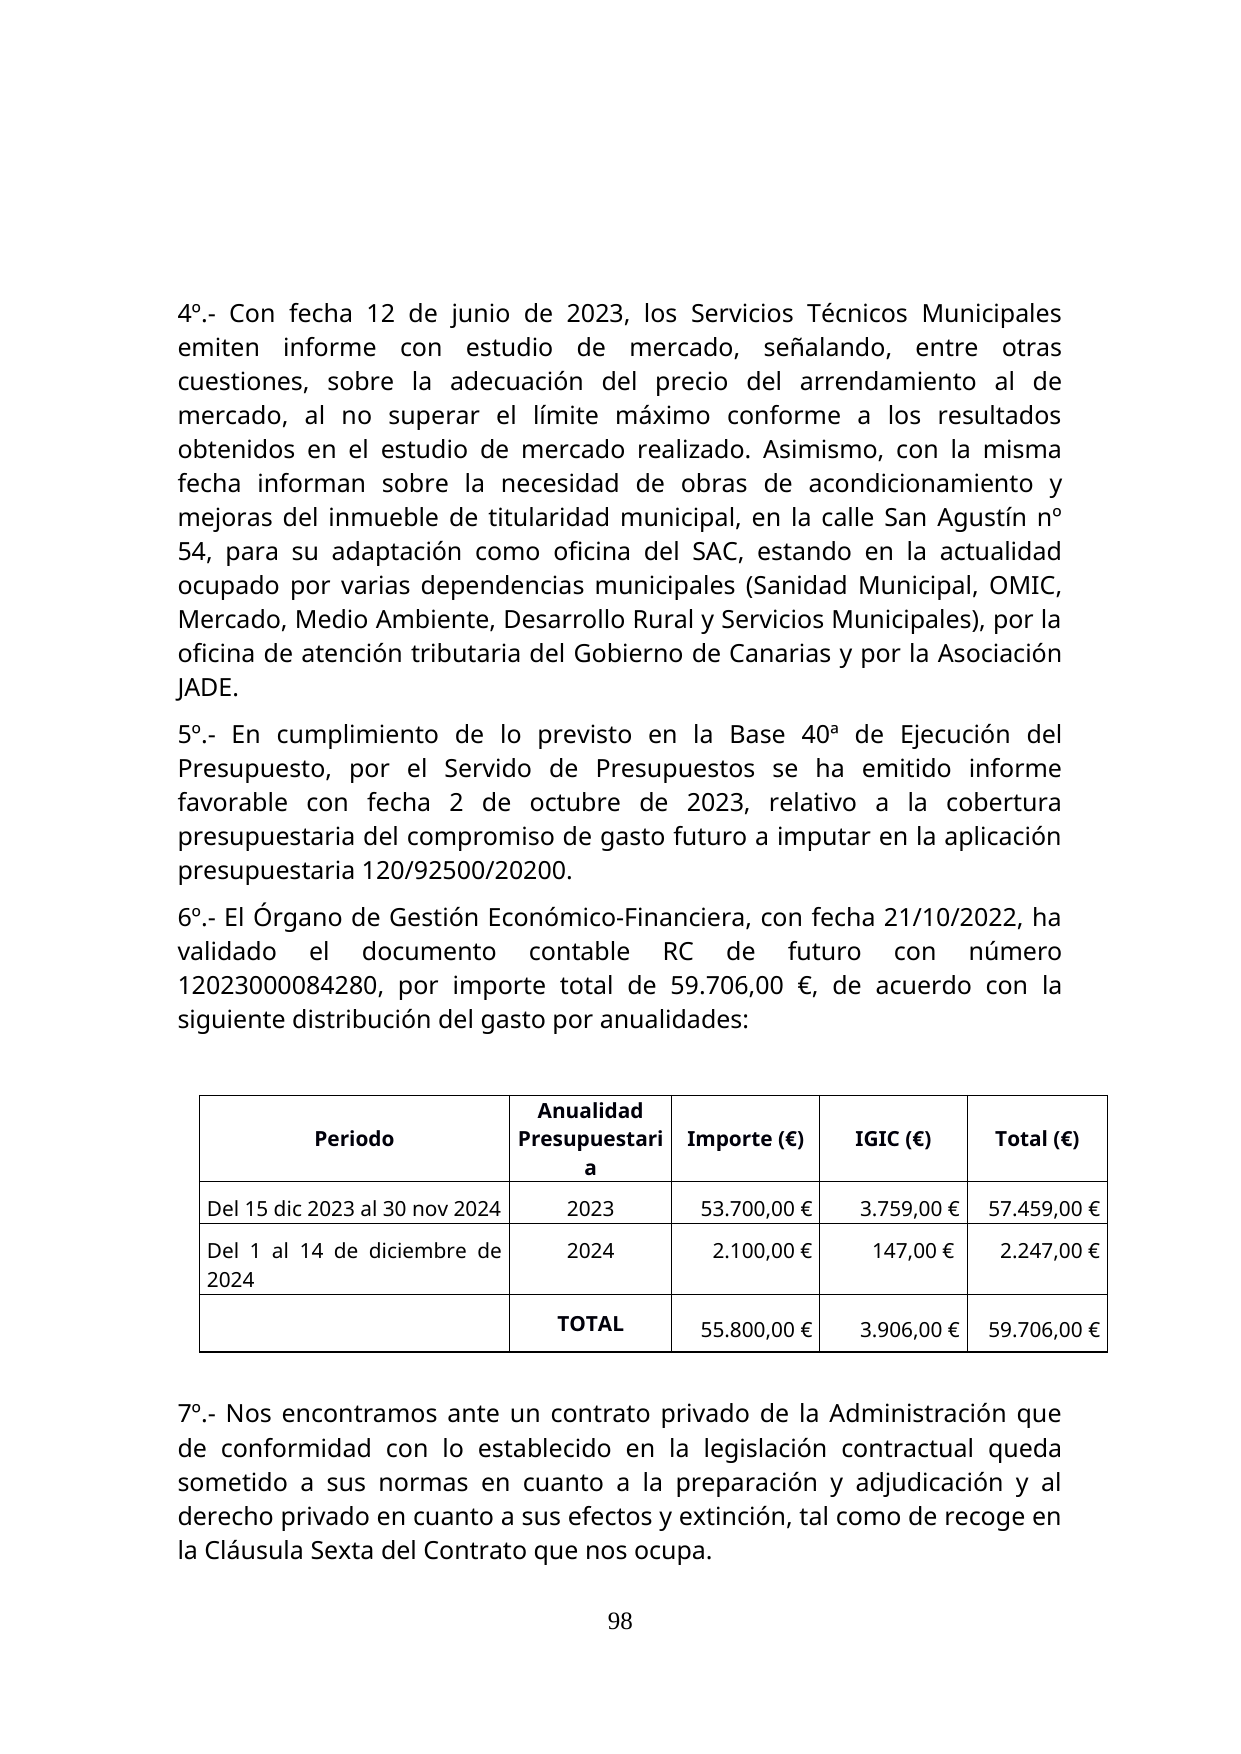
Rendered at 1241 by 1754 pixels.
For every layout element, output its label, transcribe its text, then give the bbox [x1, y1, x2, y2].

table_cell 53.700,00 € [672, 1182, 819, 1223]
table_cell 59.706,00 € [968, 1295, 1107, 1351]
text 6º.- El Órgano de Gestión Económico-Financiera, con fecha 21/10/2022, ha validado el documento contable RC de futuro con número 12023000084280, por importe total de 59.706,00 €, de acuerdo con la siguiente distribución del gasto por anualidades: [177, 899, 1063, 1036]
table_cell 2023 [510, 1182, 671, 1223]
table_cell 2.247,00 € [968, 1224, 1107, 1293]
table_cell TOTAL [510, 1295, 671, 1351]
table_cell 57.459,00 € [968, 1182, 1107, 1223]
table_cell 2.100,00 € [672, 1224, 819, 1293]
table_cell [200, 1295, 509, 1351]
text 5º.- En cumplimiento de lo previsto en la Base 40ª de Ejecución del Presupuesto, por el Servido de Presupuestos se ha emitido informe favorable con fecha 2 de octubre de 2023, relativo a la cobertura presupuestaria del compromiso de gasto futuro a imputar en la aplicación presupuestaria 120/92500/20200. [177, 717, 1063, 887]
table_cell 147,00 € [820, 1224, 967, 1293]
table_cell 55.800,00 € [672, 1295, 819, 1351]
table_header Importe (€) [672, 1096, 819, 1181]
table_header Periodo [200, 1096, 509, 1181]
table_header IGIC (€) [820, 1096, 967, 1181]
table_cell Del 1 al 14 de diciembre de 2024 [200, 1224, 509, 1293]
text 4º.- Con fecha 12 de junio de 2023, los Servicios Técnicos Municipales emiten informe con estudio de mercado, señalando, entre otras cuestiones, sobre la adecuación del precio del arrendamiento al de mercado, al no superar el límite máximo conforme a los resultados obtenidos en el estudio de mercado realizado. Asimismo, con la misma fecha informan sobre la necesidad de obras de acondicionamiento y mejoras del inmueble de titularidad municipal, en la calle San Agustín nº 54, para su adaptación como oficina del SAC, estando en la actualidad ocupado por varias dependencias municipales (Sanidad Municipal, OMIC, Mercado, Medio Ambiente, Desarrollo Rural y Servicios Municipales), por la oficina de atención tributaria del Gobierno de Canarias y por la Asociación JADE. [177, 295, 1063, 704]
table_cell 3.759,00 € [820, 1182, 967, 1223]
table_cell Del 15 dic 2023 al 30 nov 2024 [200, 1182, 509, 1223]
table_header Total (€) [968, 1096, 1107, 1181]
table_cell 3.906,00 € [820, 1295, 967, 1351]
table_header Anualidad Presupuestaria [510, 1096, 671, 1181]
text 7º.- Nos encontramos ante un contrato privado de la Administración que de conformidad con lo establecido en la legislación contractual queda sometido a sus normas en cuanto a la preparación y adjudicación y al derecho privado en cuanto a sus efectos y extinción, tal como de recoge en la Cláusula Sexta del Contrato que nos ocupa. [177, 1396, 1063, 1566]
table_cell 2024 [510, 1224, 671, 1293]
